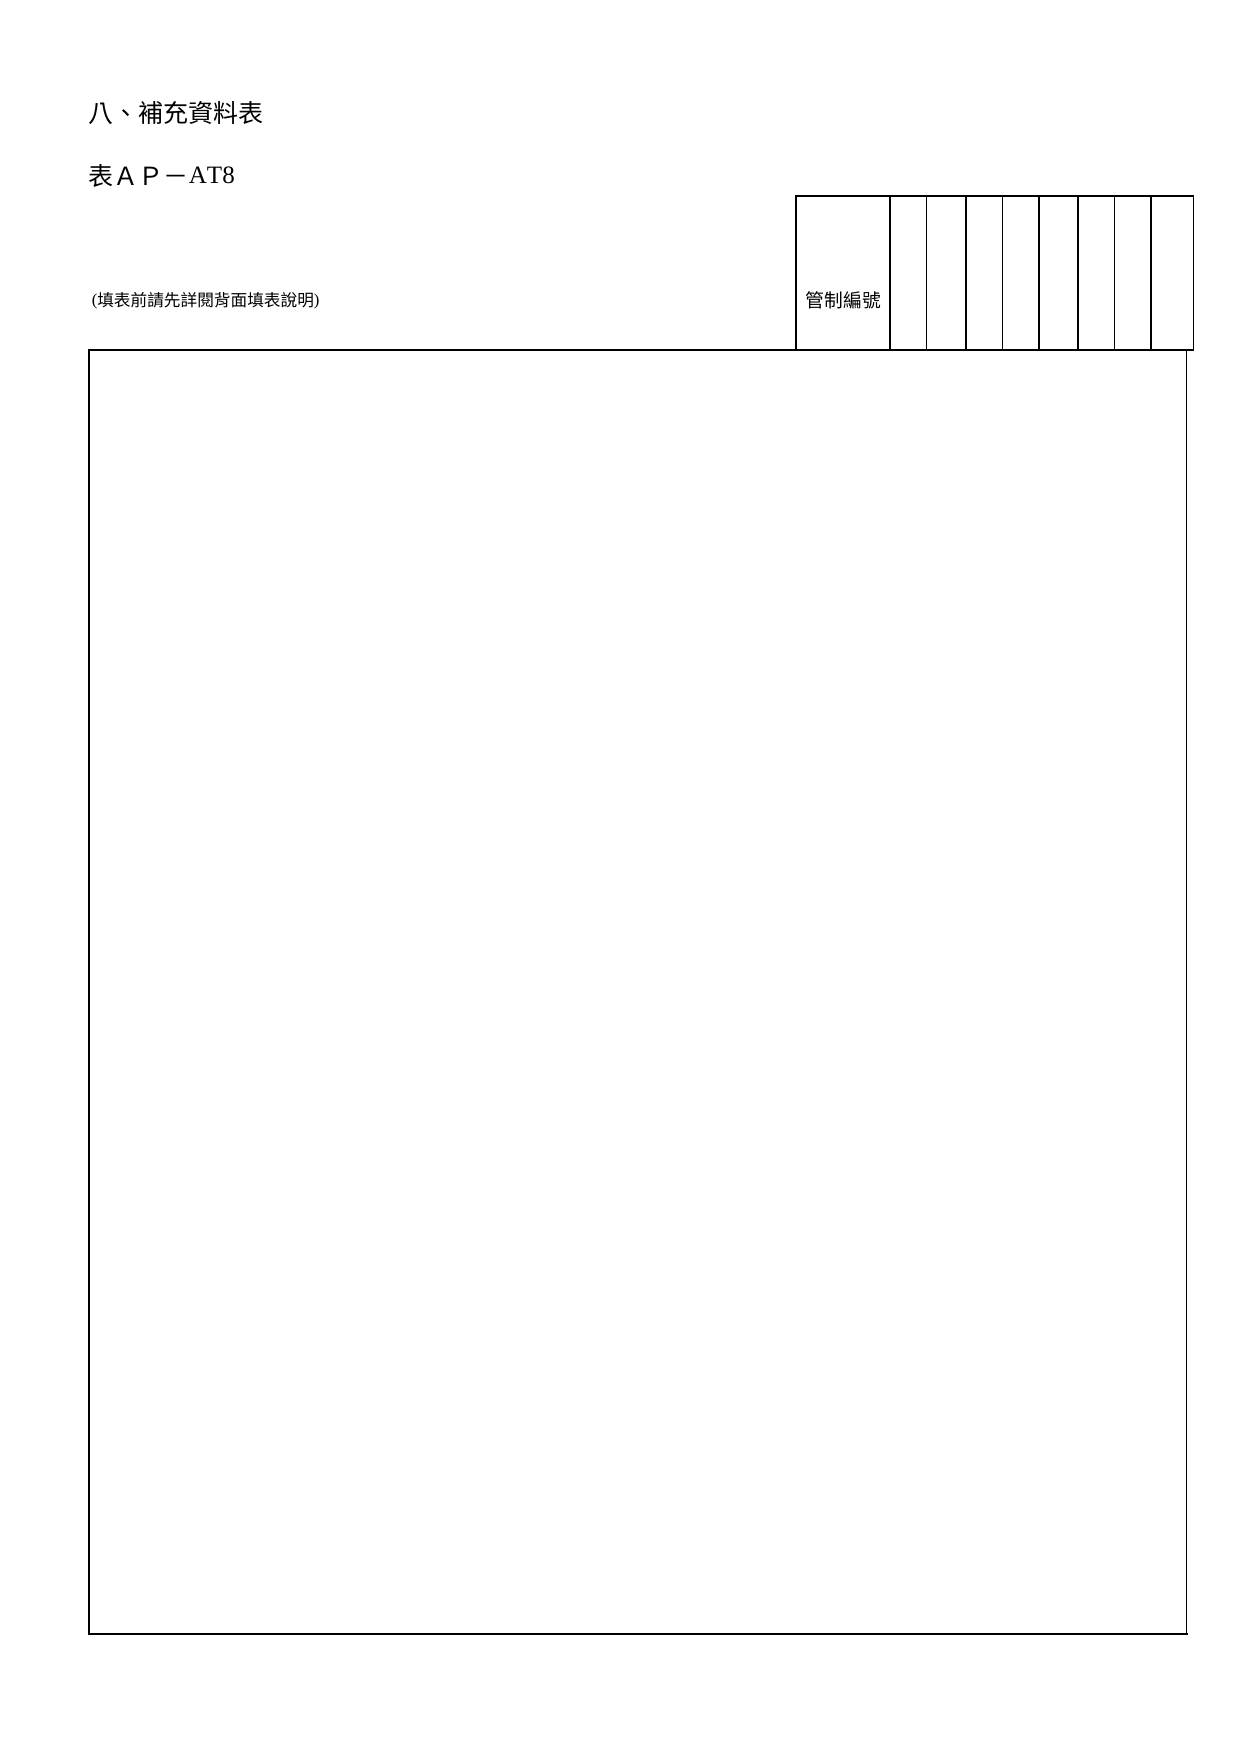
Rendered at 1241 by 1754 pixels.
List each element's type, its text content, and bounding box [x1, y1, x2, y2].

text 八、補充資料表 表ＡＰ－AT8 [89, 70, 1163, 195]
table_header [967, 197, 1002, 349]
table_header [1115, 197, 1150, 349]
table_header [927, 197, 965, 349]
table_header [1003, 197, 1038, 349]
table_header [891, 197, 926, 349]
table_header [1040, 197, 1077, 349]
table_header [1152, 197, 1193, 349]
table_header (填表前請先詳閱背面填表說明) [89, 195, 795, 349]
table_header [1079, 197, 1114, 349]
table_cell [90, 351, 1186, 1633]
table_cell [1187, 351, 1193, 1633]
table_header 管制編號 [797, 197, 889, 349]
